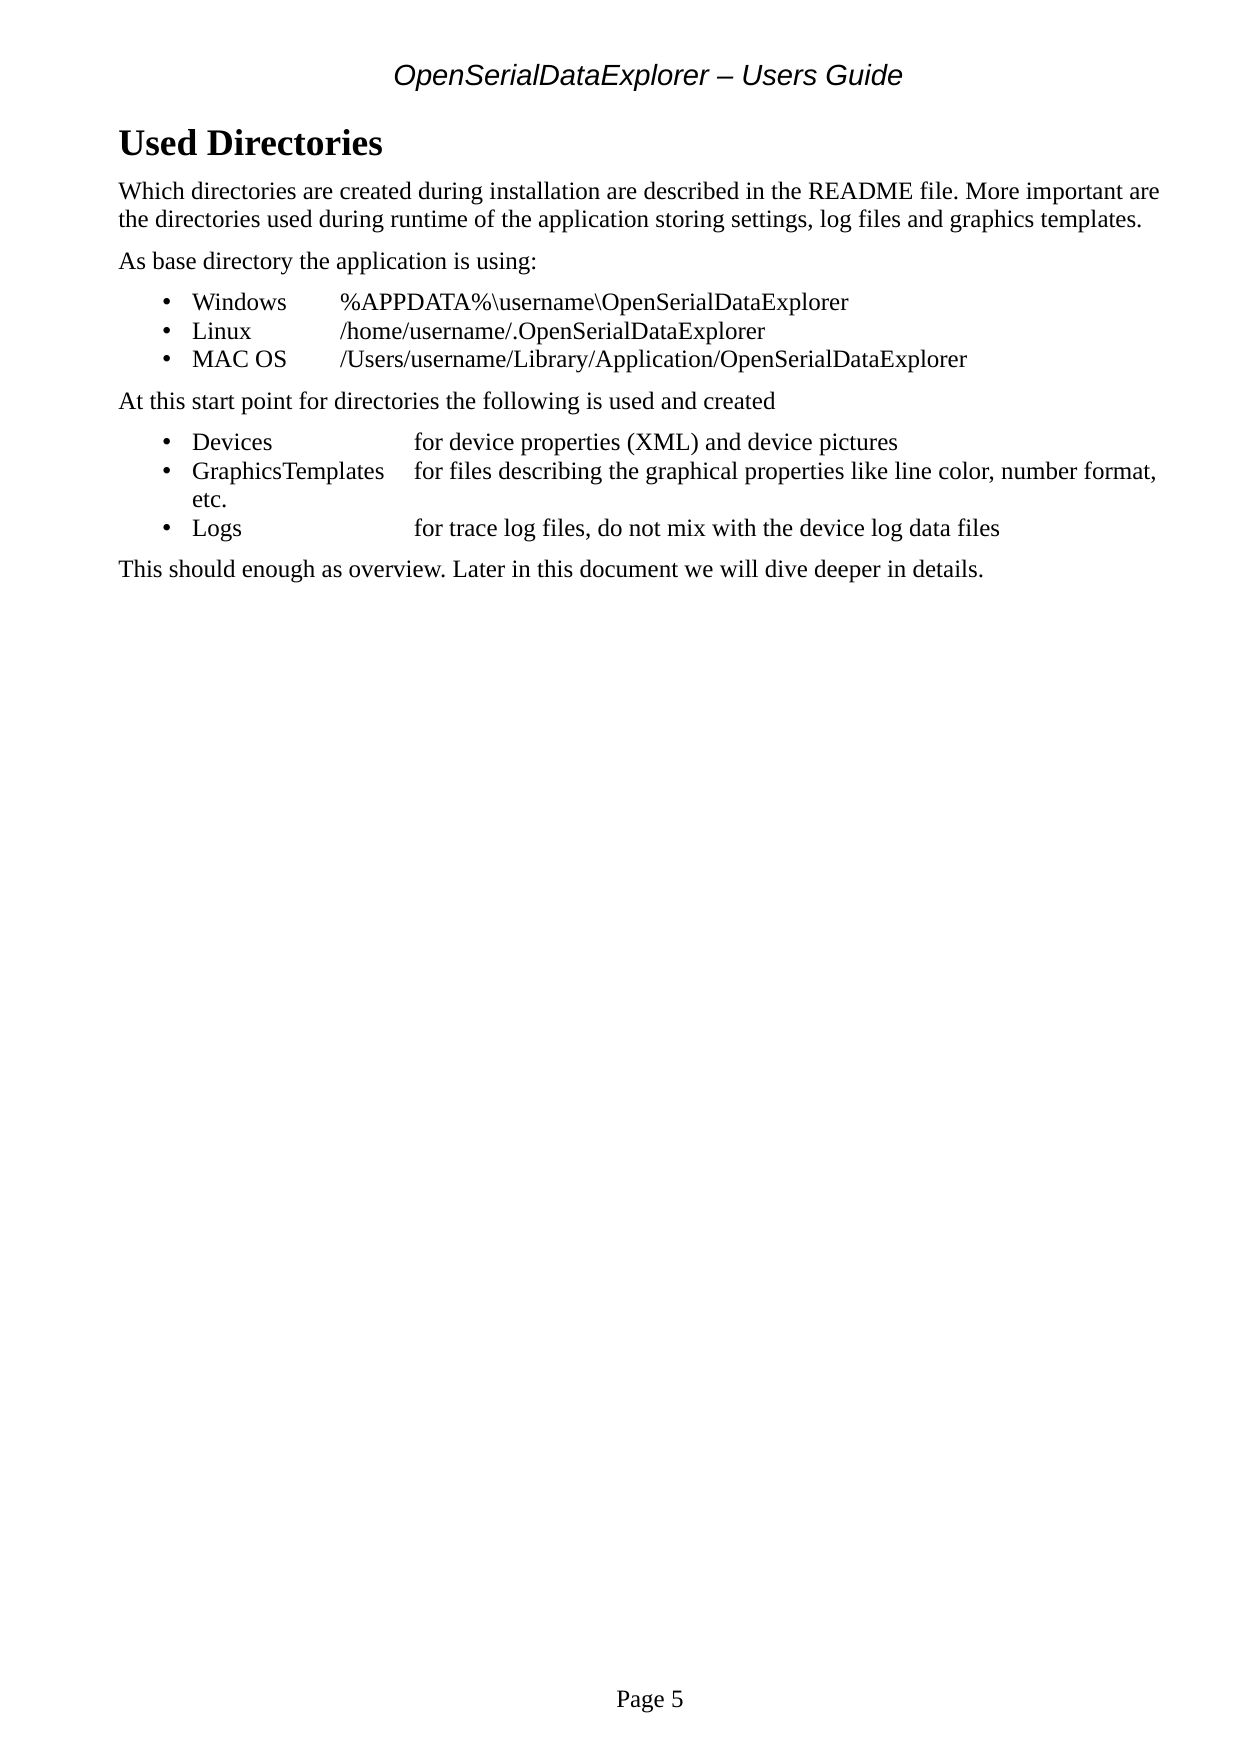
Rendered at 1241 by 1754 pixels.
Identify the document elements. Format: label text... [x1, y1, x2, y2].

text Which directories are created during installation are described in the README file. More important are the directories used during runtime of the application storing settings, log files and graphics templates. [118, 176, 1181, 233]
text At this start point for directories the following is used and created [118, 386, 1181, 414]
list Devices for device properties (XML) and device pictures [162, 427, 1181, 456]
text As base directory the application is using: [118, 246, 1181, 274]
list MAC OS /Users/username/Library/Application/OpenSerialDataExplorer [162, 344, 1181, 373]
list Linux /home/username/.OpenSerialDataExplorer [162, 316, 1181, 344]
subtitle Used Directories [118, 120, 1181, 163]
list Logs for trace log files, do not mix with the device log data files [162, 513, 1181, 542]
list Windows %APPDATA%\username\OpenSerialDataExplorer [162, 287, 1181, 316]
text This should enough as overview. Later in this document we will dive deeper in details. [118, 554, 1181, 583]
list GraphicsTemplates for files describing the graphical properties like line color, number format, etc. [162, 456, 1181, 513]
